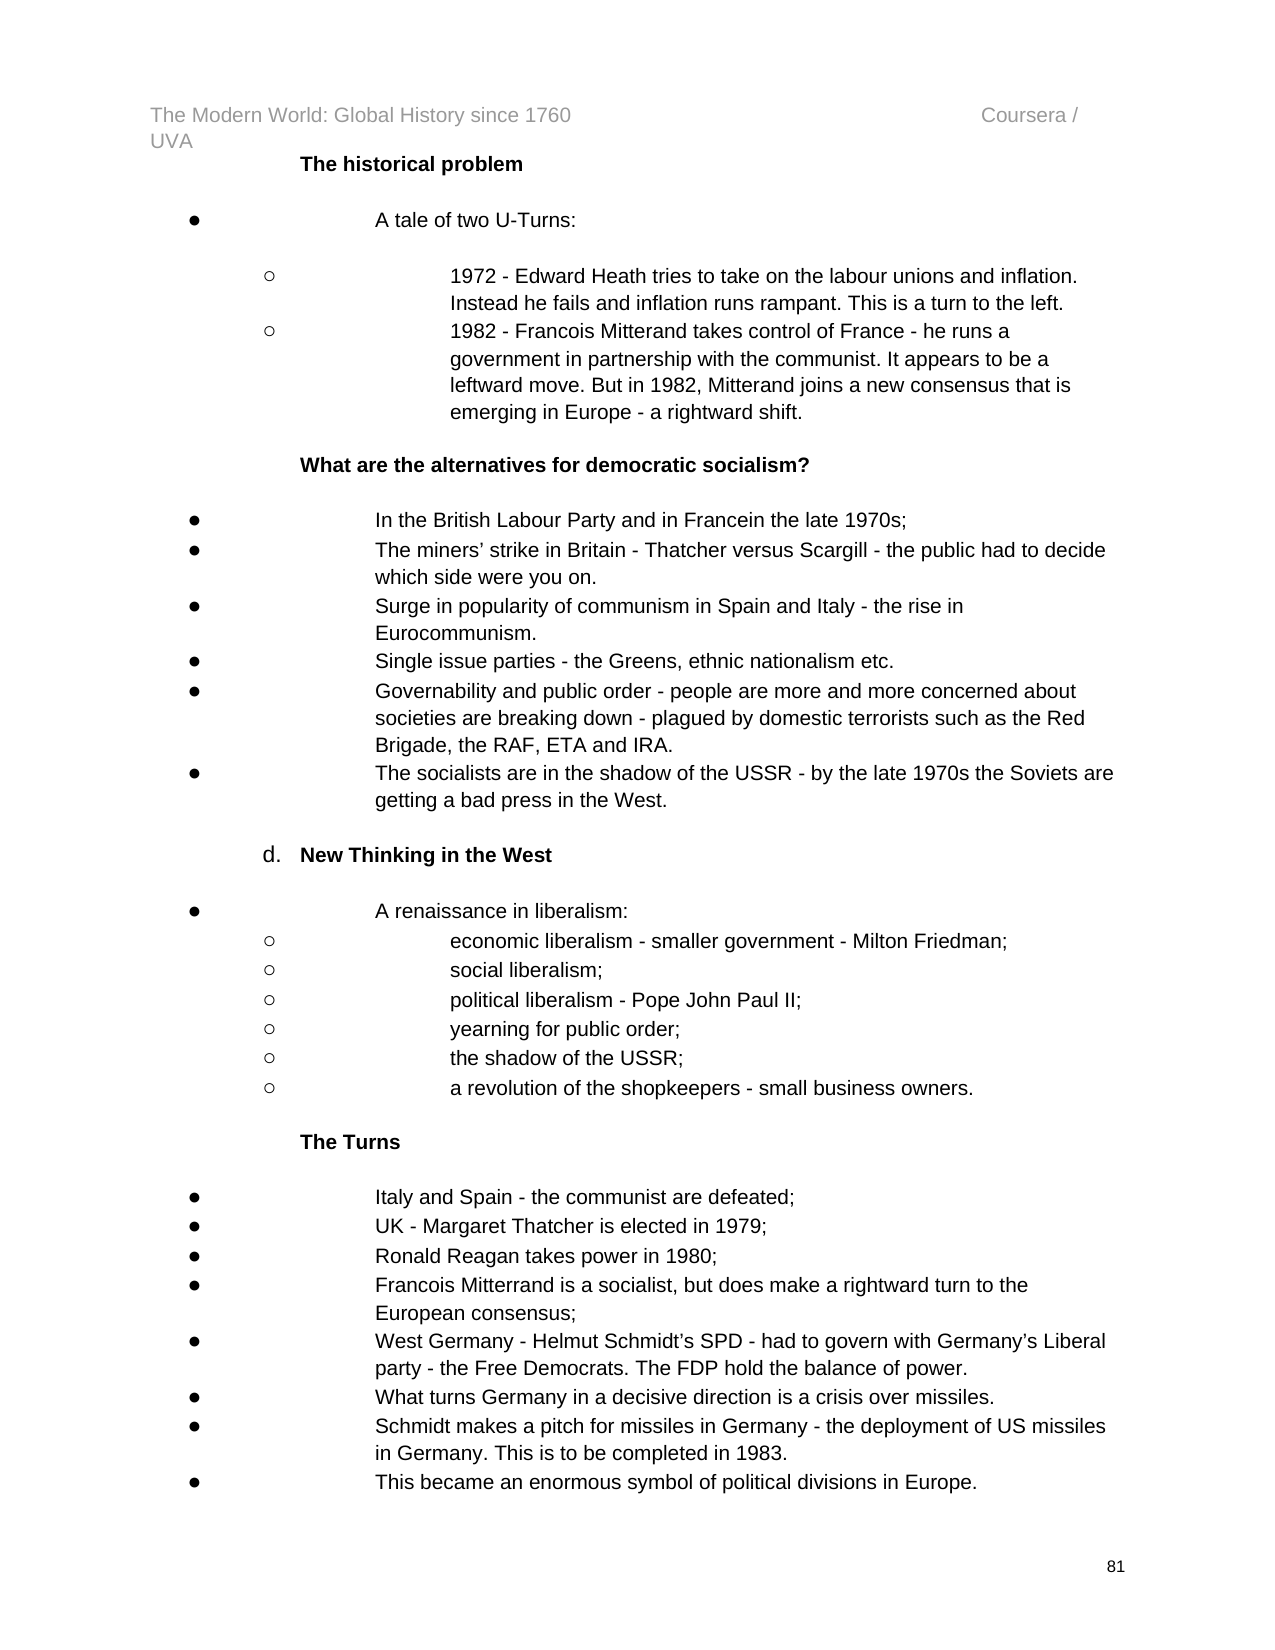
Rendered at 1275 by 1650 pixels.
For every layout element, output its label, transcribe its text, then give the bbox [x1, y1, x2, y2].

list Italy and Spain - the communist are defeated; [187, 1184, 1125, 1209]
list political liberalism - Pope John Paul II; [262, 986, 1125, 1012]
list UK - Margaret Thatcher is elected in 1979; [187, 1213, 1125, 1239]
list yearning for public order; [262, 1016, 1125, 1041]
list The miners’ strike in Britain - Thatcher versus Scargill - the public had to decide which side were you on. [187, 537, 1125, 589]
list In the British Labour Party and in Francein the late 1970s; [187, 507, 1125, 533]
list Single issue parties - the Greens, ethnic nationalism etc. [187, 648, 1125, 674]
list a revolution of the shopkeepers - small business owners. [262, 1074, 1125, 1100]
list Ronald Reagan takes power in 1980; [187, 1243, 1125, 1268]
list New Thinking in the West [262, 842, 1125, 868]
list 1972 - Edward Heath tries to take on the labour unions and inflation. Instead he fails and inflation runs rampant. This is a turn to the left. [262, 262, 1125, 315]
text The historical problem [150, 153, 1125, 176]
list West Germany - Helmut Schmidt’s SPD - had to govern with Germany’s Liberal party - the Free Democrats. The FDP hold the balance of power. [187, 1328, 1125, 1380]
list social liberalism; [262, 957, 1125, 983]
list Surge in popularity of communism in Spain and Italy - the rise in Eurocommunism. [187, 592, 1125, 644]
list The socialists are in the shadow of the USSR - by the late 1970s the Soviets are getting a bad press in the West. [187, 760, 1125, 812]
list 1982 - Francois Mitterand takes control of France - he runs a government in partnership with the communist. It appears to be a leftward move. But in 1982, Mitterand joins a new consensus that is emerging in Europe - a rightward shift. [262, 318, 1125, 424]
list A tale of two U-Turns: [187, 206, 1125, 232]
list economic liberalism - smaller government - Milton Friedman; [262, 928, 1125, 953]
list A renaissance in liberalism: [187, 898, 1125, 924]
list Schmidt makes a pitch for missiles in Germany - the deployment of US missiles in Germany. This is to be completed in 1983. [187, 1413, 1125, 1465]
list What turns Germany in a decisive direction is a crisis over missiles. [187, 1383, 1125, 1409]
text What are the alternatives for democratic socialism? [225, 454, 1125, 477]
text The Turns [225, 1131, 1125, 1154]
list the shadow of the USSR; [262, 1045, 1125, 1071]
list Francois Mitterrand is a socialist, but does make a rightward turn to the European consensus; [187, 1272, 1125, 1324]
list This became an enormous symbol of political divisions in Europe. [187, 1468, 1125, 1494]
list Governability and public order - people are more and more concerned about societies are breaking down - plagued by domestic terrorists such as the Red Brigade, the RAF, ETA and IRA. [187, 677, 1125, 756]
